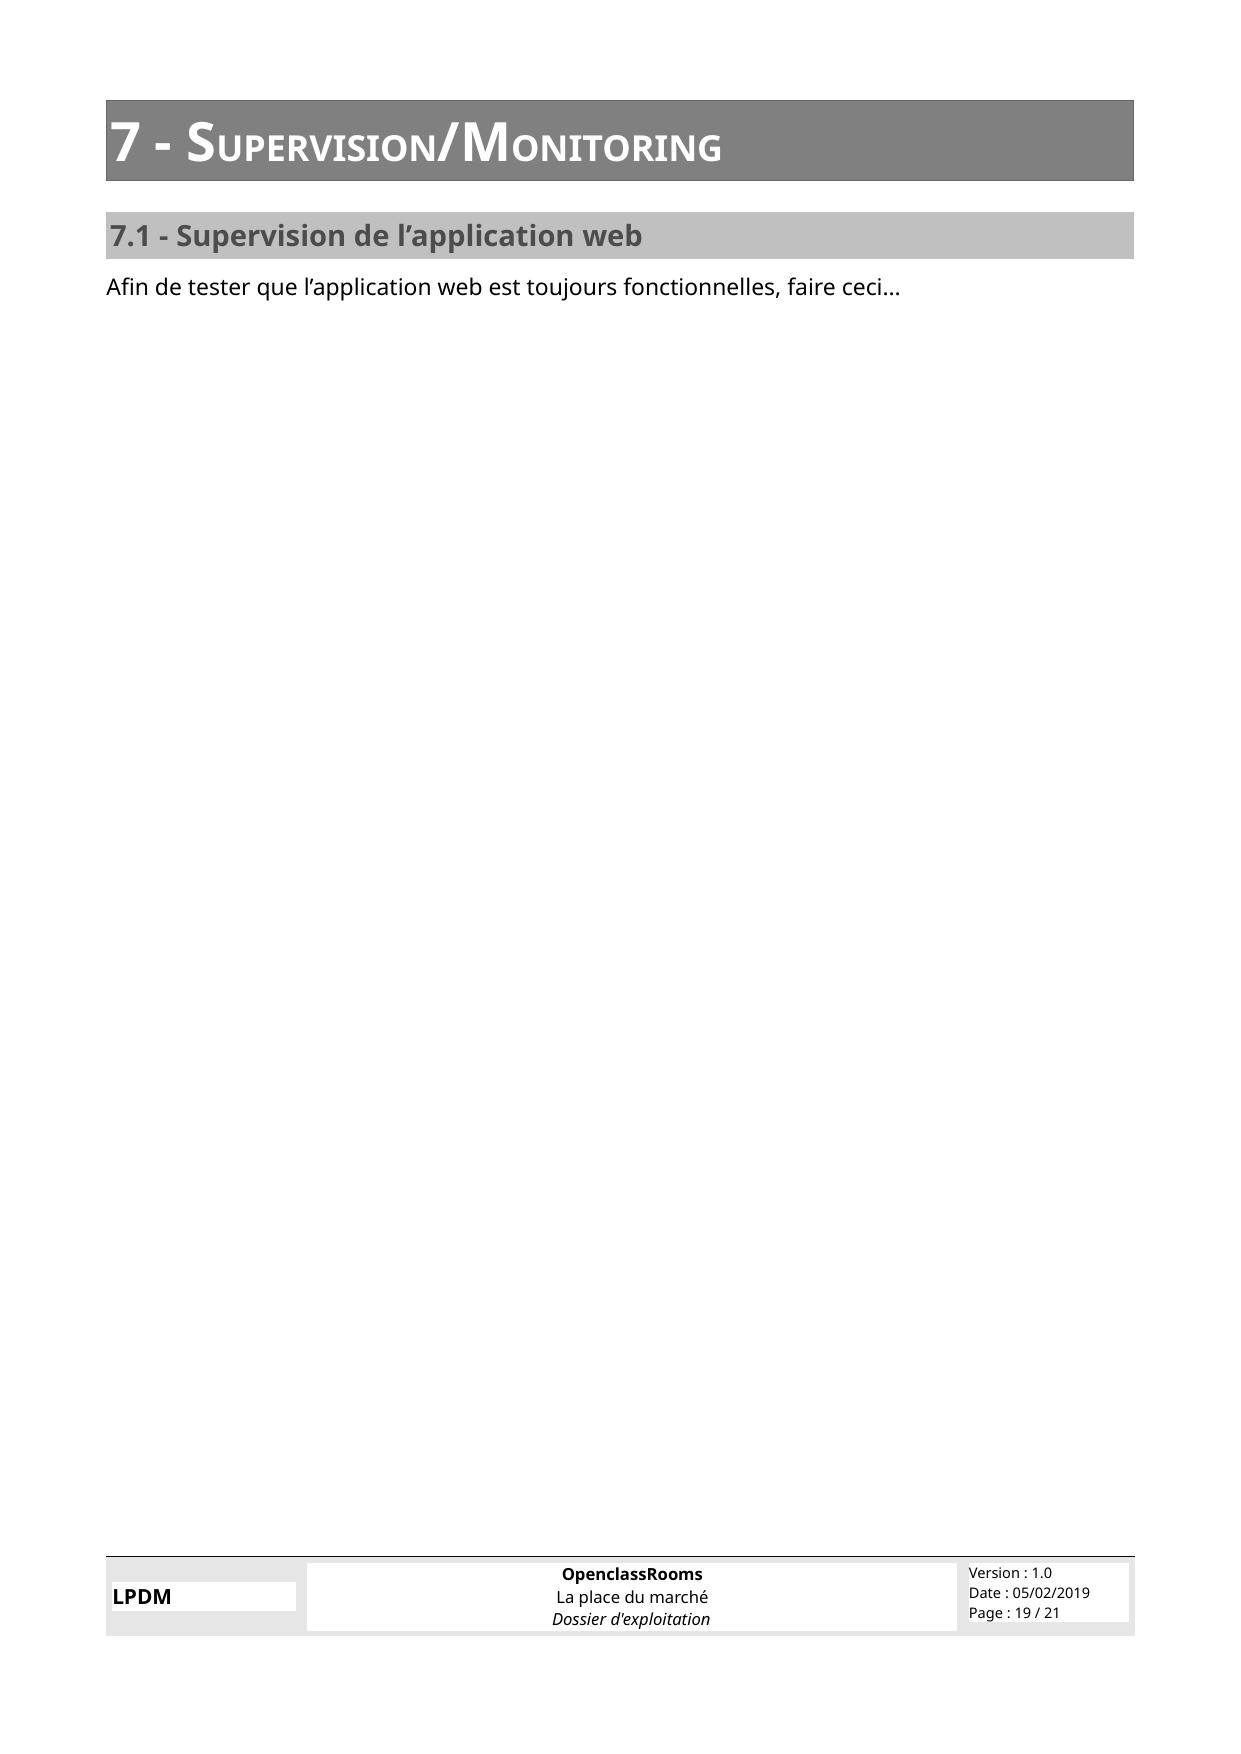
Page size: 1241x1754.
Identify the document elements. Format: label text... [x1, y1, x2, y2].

subtitle Supervision de l’application web [107, 213, 1133, 258]
text Afin de tester que l’application web est toujours fonctionnelles, faire ceci… [106, 271, 1134, 302]
subtitle Supervision/Monitoring [107, 101, 1133, 180]
